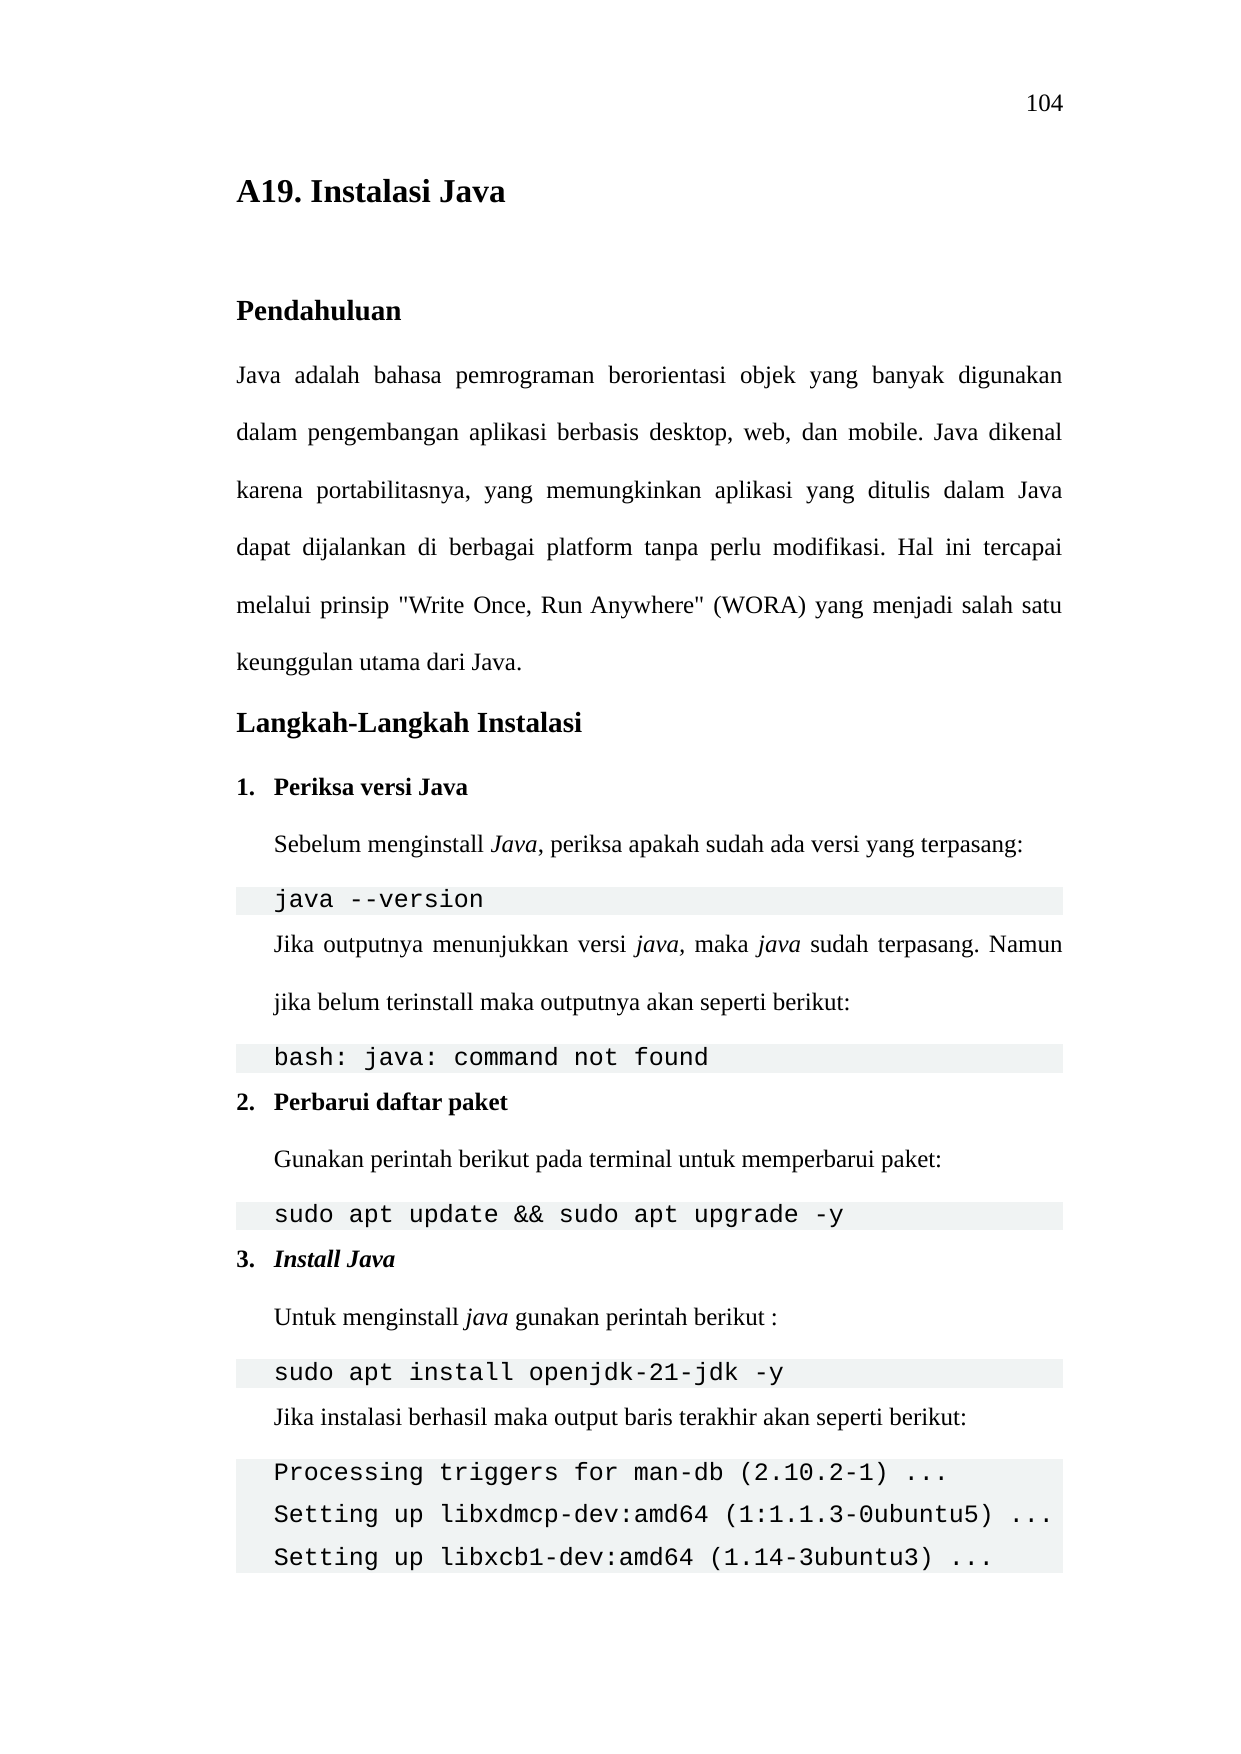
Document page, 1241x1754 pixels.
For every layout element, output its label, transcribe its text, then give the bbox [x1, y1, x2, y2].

list Untuk menginstall java gunakan perintah berikut : [236, 1302, 1063, 1331]
subtitle A19. Instalasi Java [236, 172, 1063, 210]
list Setting up libxcb1-dev:amd64 (1.14-3ubuntu3) ... [236, 1544, 1063, 1573]
list sudo apt install openjdk-21-jdk -y [236, 1359, 1063, 1388]
list Sebelum menginstall Java, periksa apakah sudah ada versi yang terpasang: [236, 829, 1063, 858]
list Jika instalasi berhasil maka output baris terakhir akan seperti berikut: [236, 1402, 1063, 1431]
list Processing triggers for man-db (2.10.2-1) ... [236, 1459, 1063, 1488]
text Langkah-Langkah Instalasi [236, 705, 1063, 738]
text Java adalah bahasa pemrograman berorientasi objek yang banyak digunakan dalam pengembangan aplikasi berbasis desktop, web, dan mobile. Java dikenal karena portabilitasnya, yang memungkinkan aplikasi yang ditulis dalam Java dapat dijalankan di berbagai platform tanpa perlu modifikasi. Hal ini tercapai melalui prinsip "Write Once, Run Anywhere" (WORA) yang menjadi salah satu keunggulan utama dari Java. [236, 360, 1063, 676]
list bash: java: command not found [236, 1044, 1063, 1073]
list Jika outputnya menunjukkan versi java, maka java sudah terpasang. Namun jika belum terinstall maka outputnya akan seperti berikut: [236, 929, 1063, 1016]
list Setting up libxdmcp-dev:amd64 (1:1.1.3-0ubuntu5) ... [236, 1502, 1063, 1530]
list Perbarui daftar paket [236, 1087, 1063, 1116]
list Install Java [236, 1244, 1063, 1273]
list Gunakan perintah berikut pada terminal untuk memperbarui paket: [236, 1144, 1063, 1173]
list Periksa versi Java [236, 772, 1063, 801]
text Pendahuluan [236, 293, 1063, 326]
list sudo apt update && sudo apt upgrade -y [236, 1202, 1063, 1230]
list java --version [236, 887, 1063, 915]
